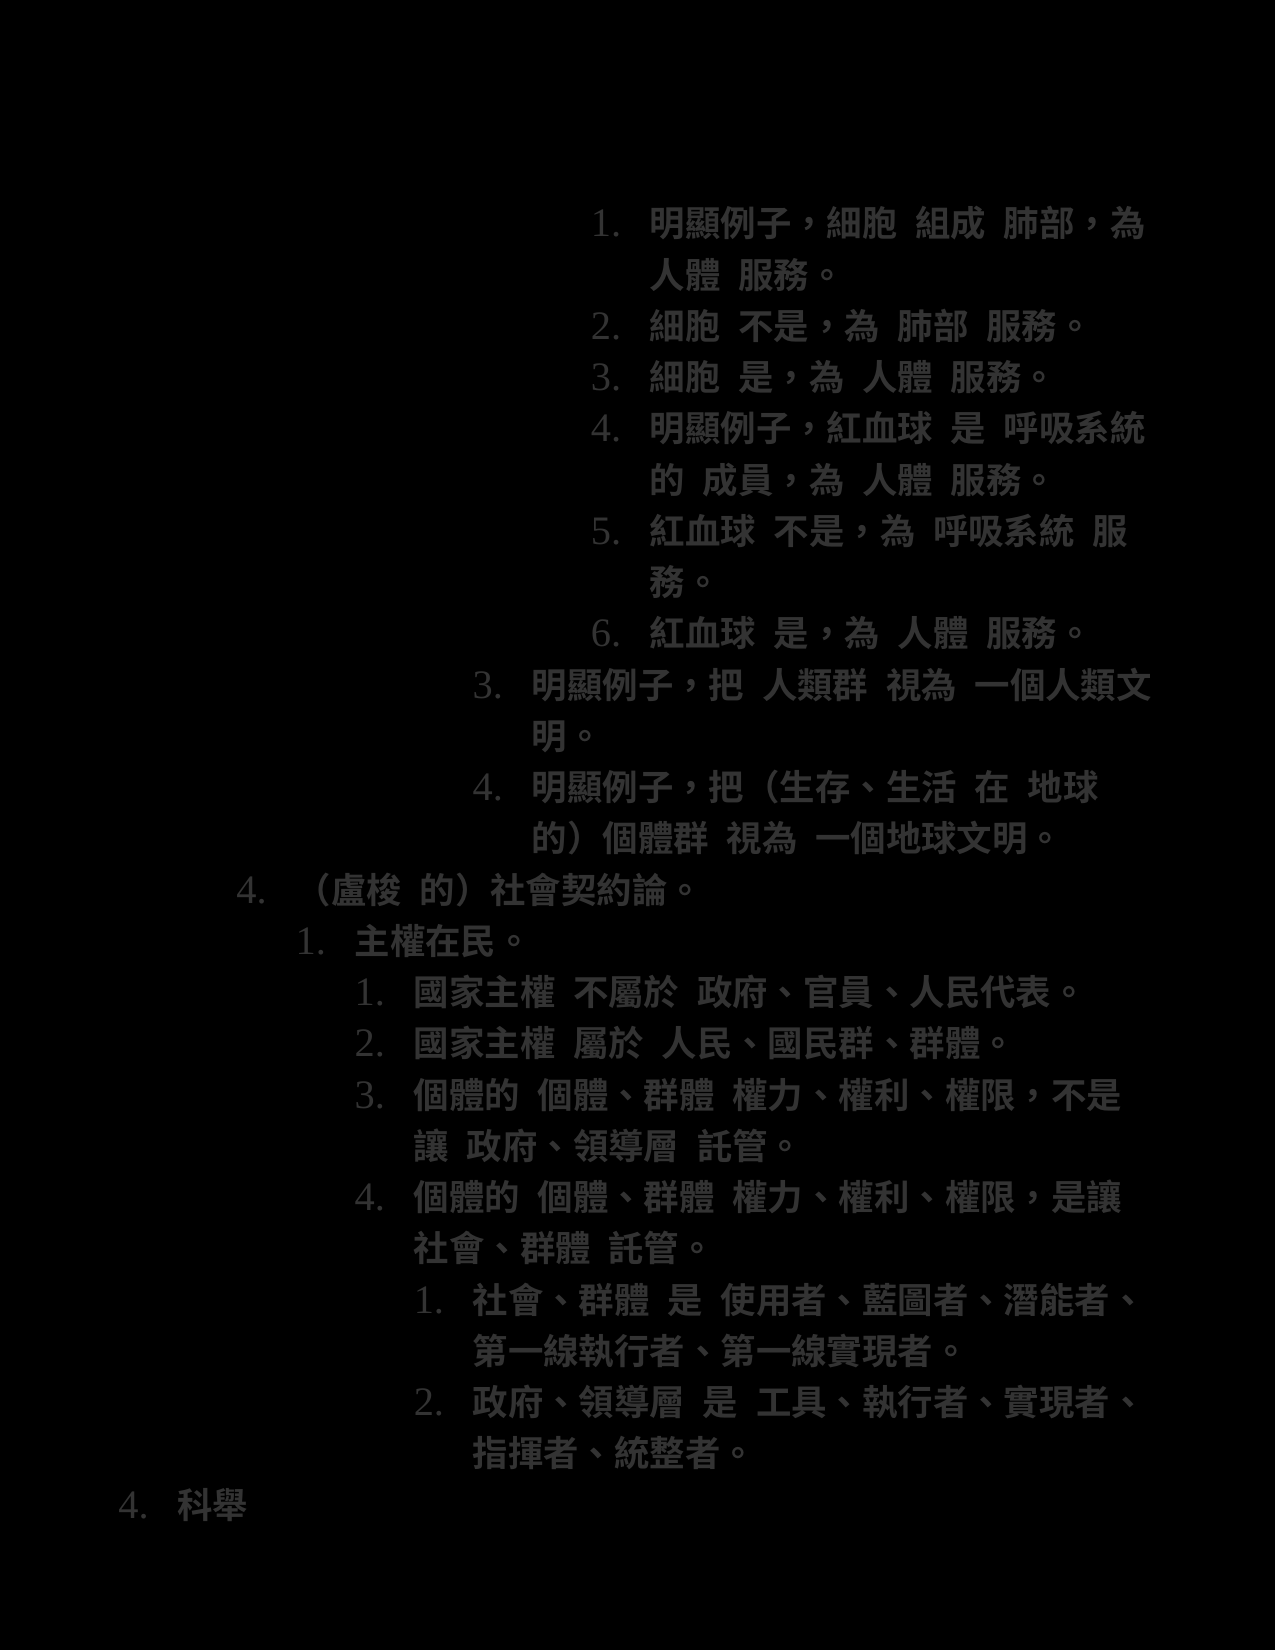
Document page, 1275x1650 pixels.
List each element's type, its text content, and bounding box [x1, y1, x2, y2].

list 紅血球 不是，為 呼吸系統 服務。 [591, 503, 1157, 606]
list （盧梭 的）社會契約論。 [236, 862, 1157, 913]
list 細胞 不是，為 肺部 服務。 [591, 298, 1157, 349]
list 國家主權 不屬於 政府、官員、人民代表。 [354, 964, 1157, 1016]
list 明顯例子，把 人類群 視為 一個人類文明。 [472, 657, 1157, 759]
list 國家主權 屬於 人民、國民群、群體。 [354, 1016, 1157, 1067]
list 個體的 個體、群體 權力、權利、權限，不是讓 政府、領導層 託管。 [354, 1067, 1157, 1169]
list 細胞 是，為 人體 服務。 [591, 349, 1157, 401]
list 明顯例子，紅血球 是 呼吸系統的 成員，為 人體 服務。 [591, 401, 1157, 503]
list 社會、群體 是 使用者、藍圖者、潛能者、第一線執行者、第一線實現者。 [413, 1272, 1157, 1374]
list 明顯例子，把（生存、生活 在 地球 的）個體群 視為 一個地球文明。 [472, 759, 1157, 862]
list 明顯例子，細胞 組成 肺部，為 人體 服務。 [591, 196, 1157, 298]
list 紅血球 是，為 人體 服務。 [591, 606, 1157, 657]
list 科舉 [118, 1477, 1157, 1528]
list 政府、領導層 是 工具、執行者、實現者、指揮者、統整者。 [413, 1374, 1157, 1477]
list 主權在民。 [295, 913, 1157, 964]
list 個體的 個體、群體 權力、權利、權限，是讓 社會、群體 託管。 [354, 1169, 1157, 1272]
